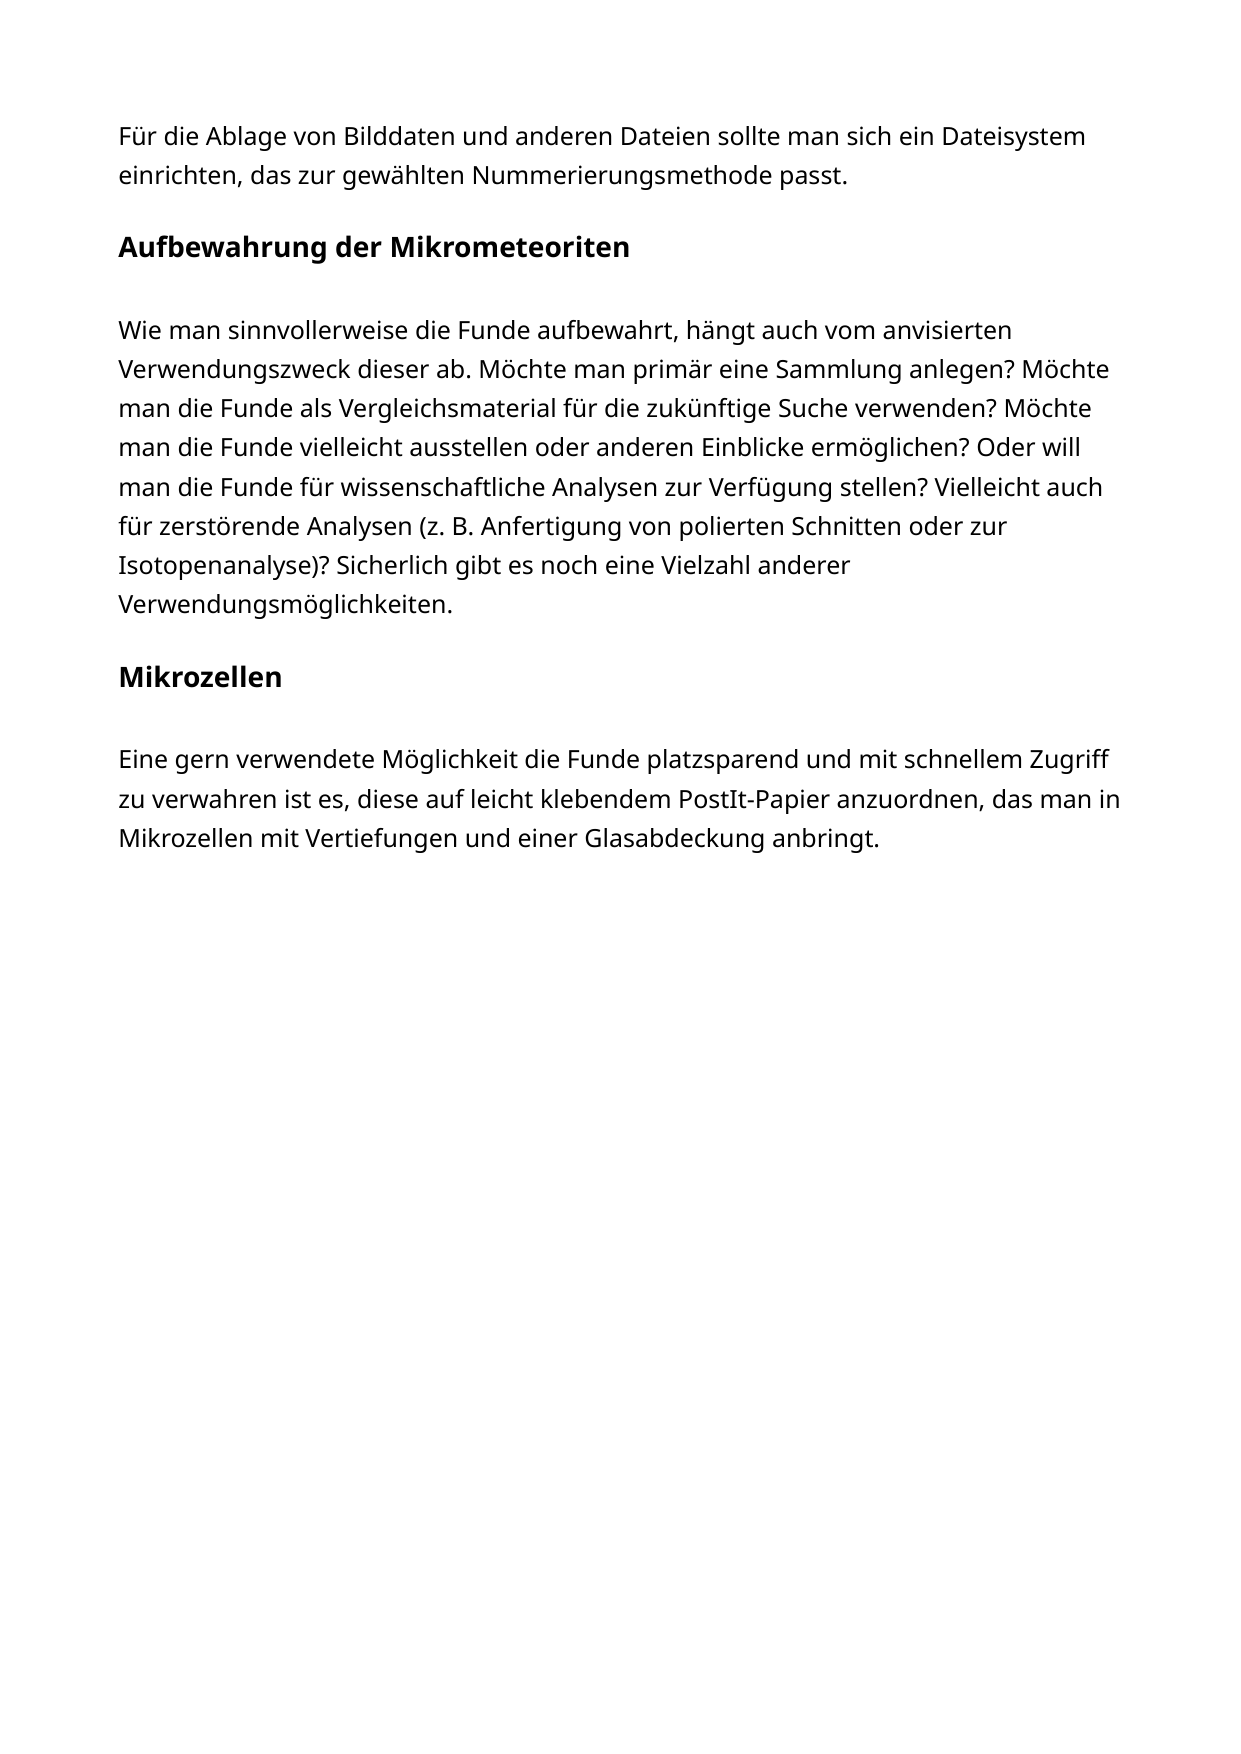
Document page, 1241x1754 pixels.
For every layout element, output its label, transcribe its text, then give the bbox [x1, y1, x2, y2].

text Für die Ablage von Bilddaten und anderen Dateien sollte man sich ein Dateisystem einrichten, das zur gewählten Nummerierungsmethode passt. [118, 118, 1122, 191]
subtitle Aufbewahrung der Mikrometeoriten [118, 228, 1122, 266]
text Wie man sinnvollerweise die Funde aufbewahrt, hängt auch vom anvisierten Verwendungszweck dieser ab. Möchte man primär eine Sammlung anlegen? Möchte man die Funde als Vergleichsmaterial für die zukünftige Suche verwenden? Möchte man die Funde vielleicht ausstellen oder anderen Einblicke ermöglichen? Oder will man die Funde für wissenschaftliche Analysen zur Verfügung stellen? Vielleicht auch für zerstörende Analysen (z. B. Anfertigung von polierten Schnitten oder zur Isotopenanalyse)? Sicherlich gibt es noch eine Vielzahl anderer Verwendungsmöglichkeiten. [118, 313, 1122, 621]
text Eine gern verwendete Möglichkeit die Funde platzsparend und mit schnellem Zugriff zu verwahren ist es, diese auf leicht klebendem PostIt-Papier anzuordnen, das man in Mikrozellen mit Vertiefungen und einer Glasabdeckung anbringt. [118, 742, 1122, 854]
subtitle Mikrozellen [118, 657, 1122, 696]
